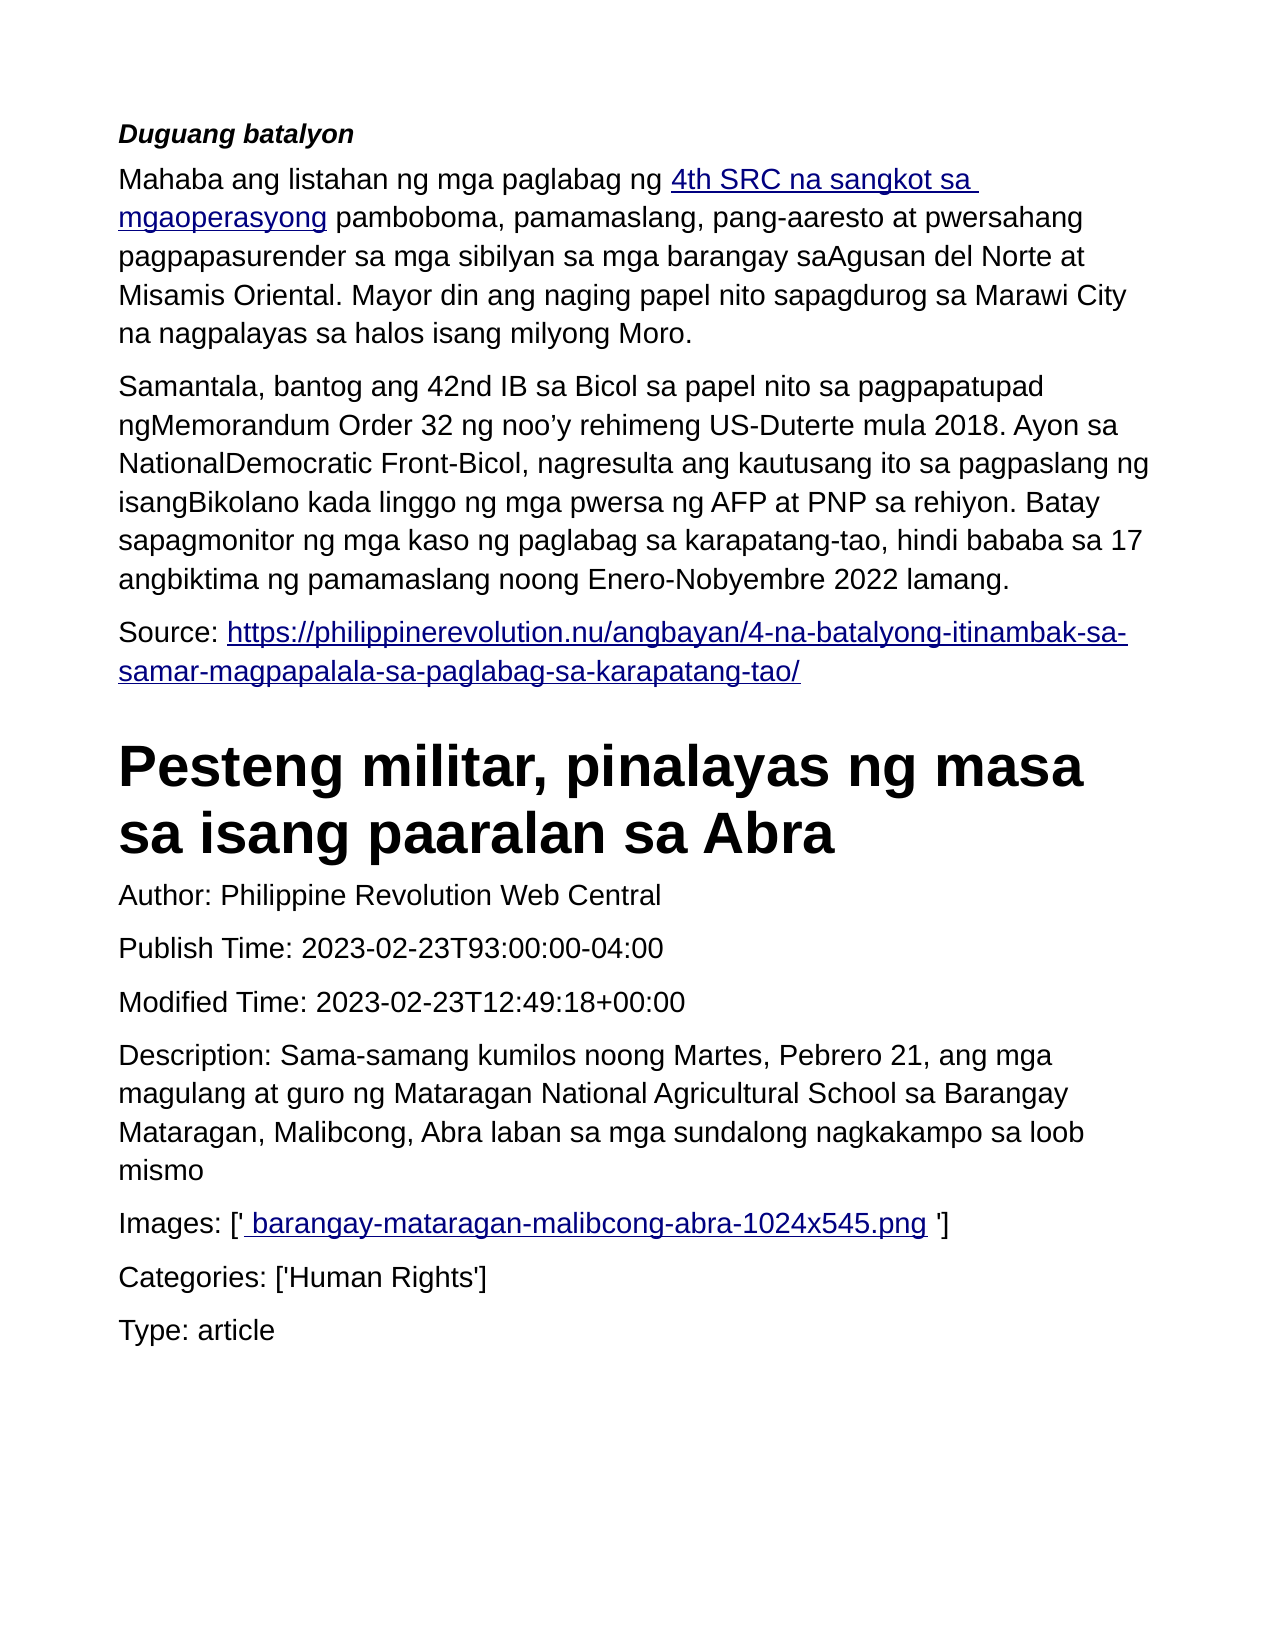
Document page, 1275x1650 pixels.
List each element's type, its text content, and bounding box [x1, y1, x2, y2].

text Samantala, bantog ang 42nd IB sa Bicol sa papel nito sa pagpapatupad ngMemorandum Order 32 ng noo’y rehimeng US-Duterte mula 2018. Ayon sa NationalDemocratic Front-Bicol, nagresulta ang kautusang ito sa pagpaslang ng isangBikolano kada linggo ng mga pwersa ng AFP at PNP sa rehiyon. Batay sapagmonitor ng mga kaso ng paglabag sa karapatang-tao, hindi bababa sa 17 angbiktima ng pamamaslang noong Enero-Nobyembre 2022 lamang. [118, 369, 1157, 595]
text Type: article [118, 1313, 1157, 1346]
text Images: [' barangay-mataragan-malibcong-abra-1024x545.png '] [118, 1206, 1157, 1240]
text Publish Time: 2023-02-23T93:00:00-04:00 [118, 931, 1157, 965]
subtitle Duguang batalyon [118, 118, 1157, 149]
text Mahaba ang listahan ng mga paglabag ng 4th SRC na sangkot sa mgaoperasyong pamboboma, pamamaslang, pang-aaresto at pwersahang pagpapasurender sa mga sibilyan sa mga barangay saAgusan del Norte at Misamis Oriental. Mayor din ang naging papel nito sapagdurog sa Marawi City na nagpalayas sa halos isang milyong Moro. [118, 162, 1157, 349]
text Author: Philippine Revolution Web Central [118, 878, 1157, 912]
subtitle Pesteng militar, pinalayas ng masa sa isang paaralan sa Abra [118, 732, 1157, 866]
text Source: https://philippinerevolution.nu/angbayan/4-na-batalyong-itinambak-sa-samar-magpapalala-sa-paglabag-sa-karapatang-tao/ [118, 615, 1157, 687]
text Description: Sama-samang kumilos noong Martes, Pebrero 21, ang mga magulang at guro ng Mataragan National Agricultural School sa Barangay Mataragan, Malibcong, Abra laban sa mga sundalong nagkakampo sa loob mismo [118, 1038, 1157, 1187]
text Modified Time: 2023-02-23T12:49:18+00:00 [118, 984, 1157, 1018]
text Categories: ['Human Rights'] [118, 1259, 1157, 1293]
